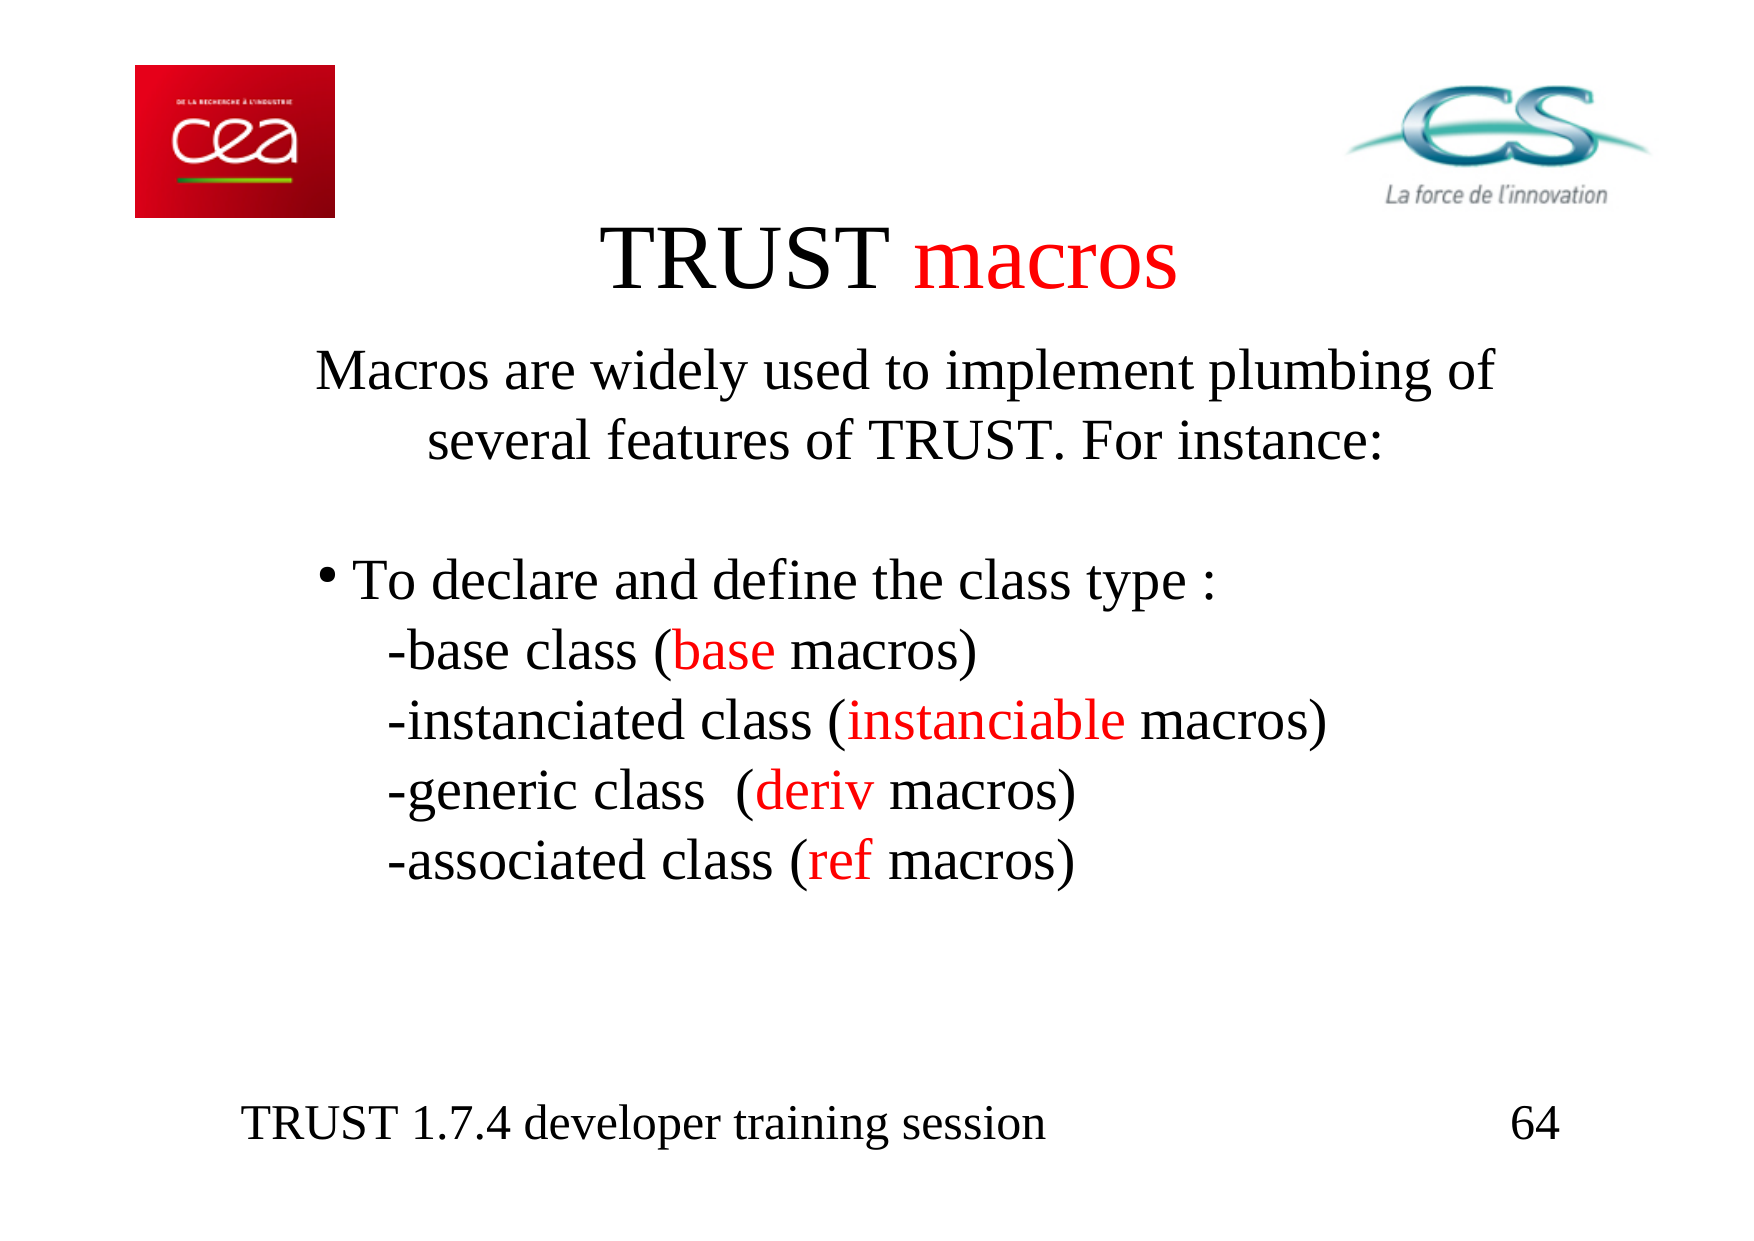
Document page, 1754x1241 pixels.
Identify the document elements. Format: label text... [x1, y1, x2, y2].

picture [135, 65, 335, 218]
picture [1340, 73, 1662, 218]
title TRUST macros [225, 158, 1577, 346]
text_box Macros are widely used to implement plumbing of several features of TRUST. For instance: To declare and define the class type : -base class (base macros) -instanciated class (instanciable macros) -generic class (deriv macros) -associated class (ref macros) [231, 323, 1581, 970]
